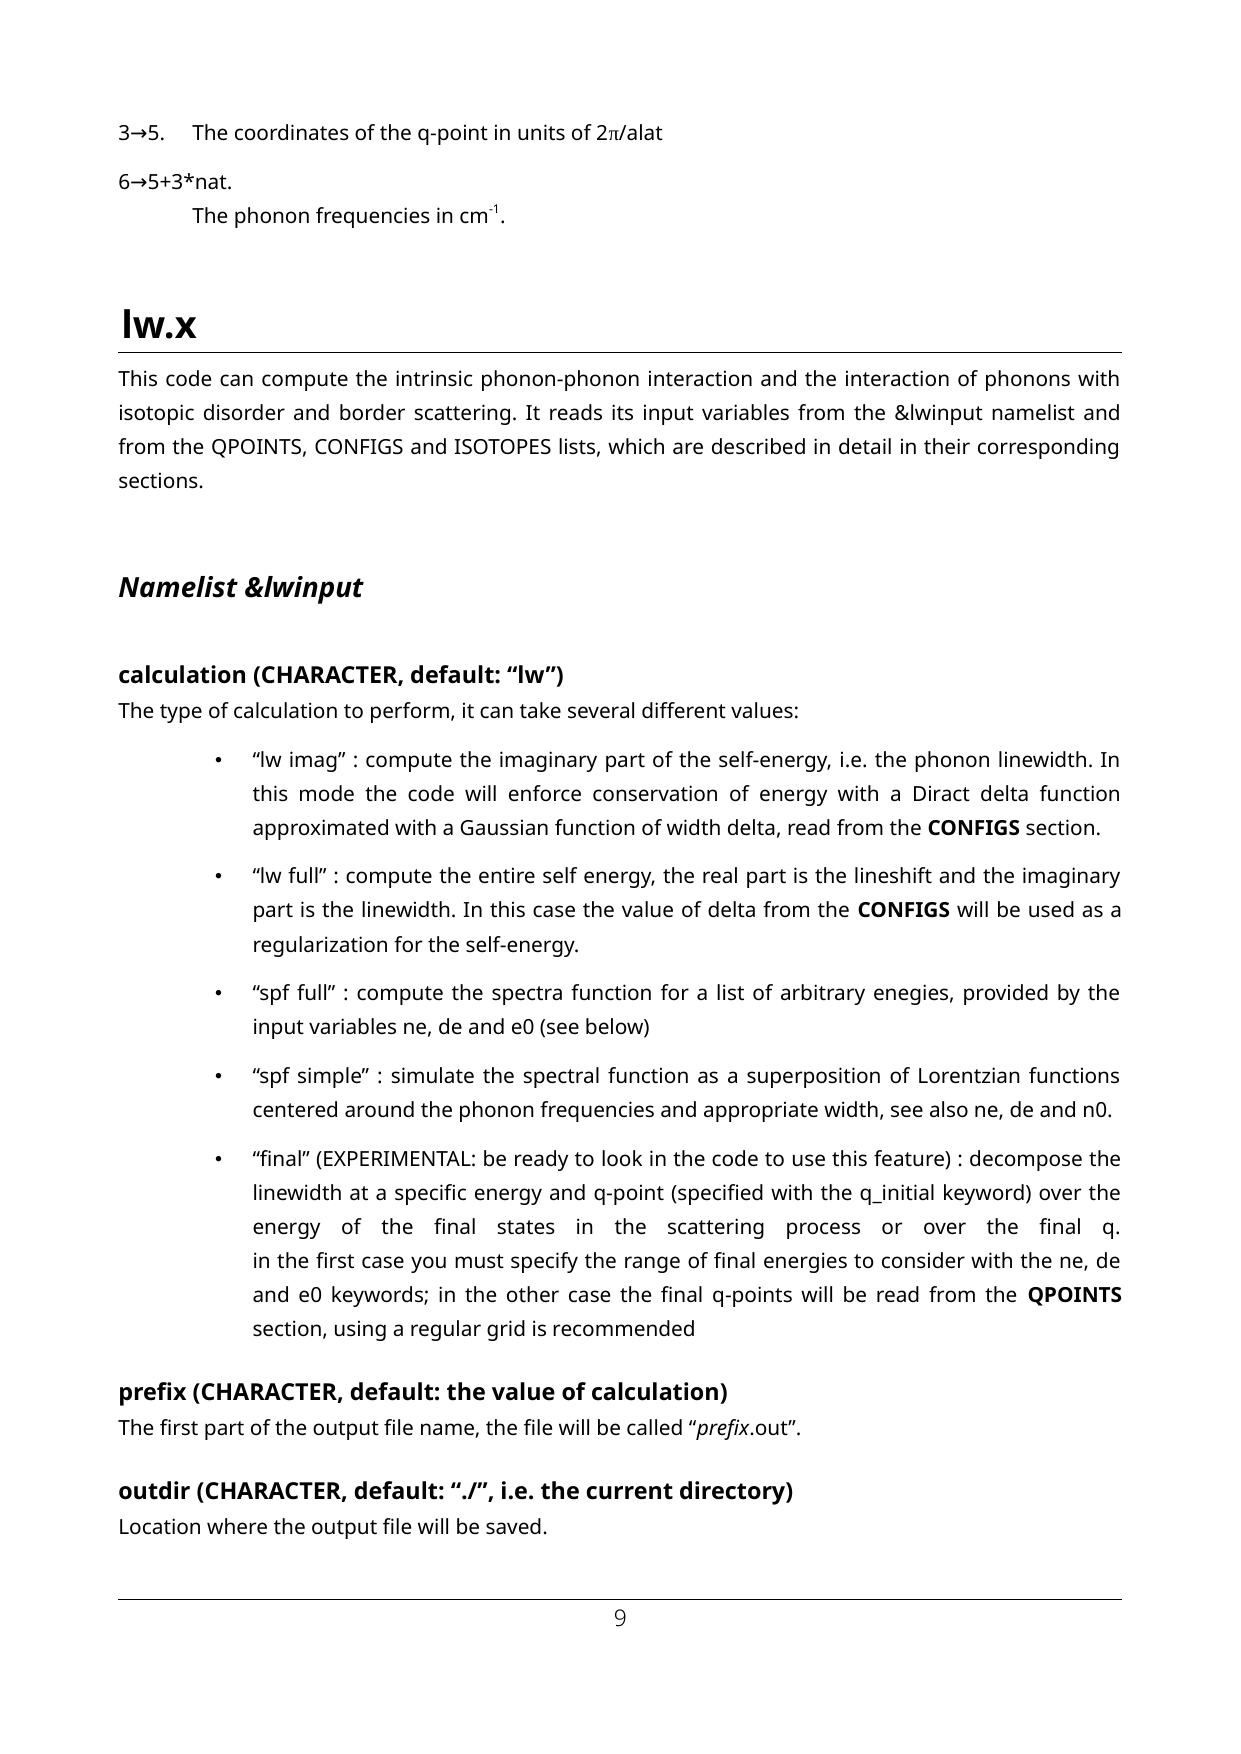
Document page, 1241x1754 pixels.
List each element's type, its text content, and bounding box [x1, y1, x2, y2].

subtitle prefix (CHARACTER, default: the value of calculation) [118, 1375, 1122, 1407]
text This code can compute the intrinsic phonon-phonon interaction and the interaction of phonons with isotopic disorder and border scattering. It reads its input variables from the &lwinput namelist and from the QPOINTS, CONFIGS and ISOTOPES lists, which are described in detail in their corresponding sections. [118, 364, 1122, 495]
text Location where the output file will be saved. [118, 1512, 1122, 1541]
list “final” (EXPERIMENTAL: be ready to look in the code to use this feature) : decompose the linewidth at a specific energy and q-point (specified with the q_initial keyword) over the energy of the final states in the scattering process or over the final q. in the first case you must specify the range of final energies to consider with the ne, de and e0 keywords; in the other case the final q-points will be read from the QPOINTS section, using a regular grid is recommended [215, 1144, 1122, 1342]
subtitle calculation (CHARACTER, default: “lw”) [118, 658, 1122, 690]
list “lw imag” : compute the imaginary part of the self-energy, i.e. the phonon linewidth. In this mode the code will enforce conservation of energy with a Diract delta function approximated with a Gaussian function of width delta, read from the CONFIGS section. [215, 745, 1122, 841]
list “spf simple” : simulate the spectral function as a superposition of Lorentzian functions centered around the phonon frequencies and appropriate width, see also ne, de and n0. [215, 1061, 1122, 1123]
text The first part of the output file name, the file will be called “prefix.out”. [118, 1413, 1122, 1442]
list “lw full” : compute the entire self energy, the real part is the lineshift and the imaginary part is the linewidth. In this case the value of delta from the CONFIGS will be used as a regularization for the self-energy. [215, 862, 1122, 958]
list “spf full” : compute the spectra function for a list of arbitrary enegies, provided by the input variables ne, de and e0 (see below) [215, 978, 1122, 1041]
text The type of calculation to perform, it can take several different values: [118, 696, 1122, 724]
text 6→5+3*nat. The phonon frequencies in cm-1. [118, 167, 1122, 229]
subtitle lw.x [118, 294, 1122, 352]
text 3→5. The coordinates of the q-point in units of 2π/alat [118, 118, 1122, 147]
subtitle outdir (CHARACTER, default: “./”, i.e. the current directory) [118, 1474, 1122, 1506]
subtitle Namelist &lwinput [118, 567, 1122, 605]
